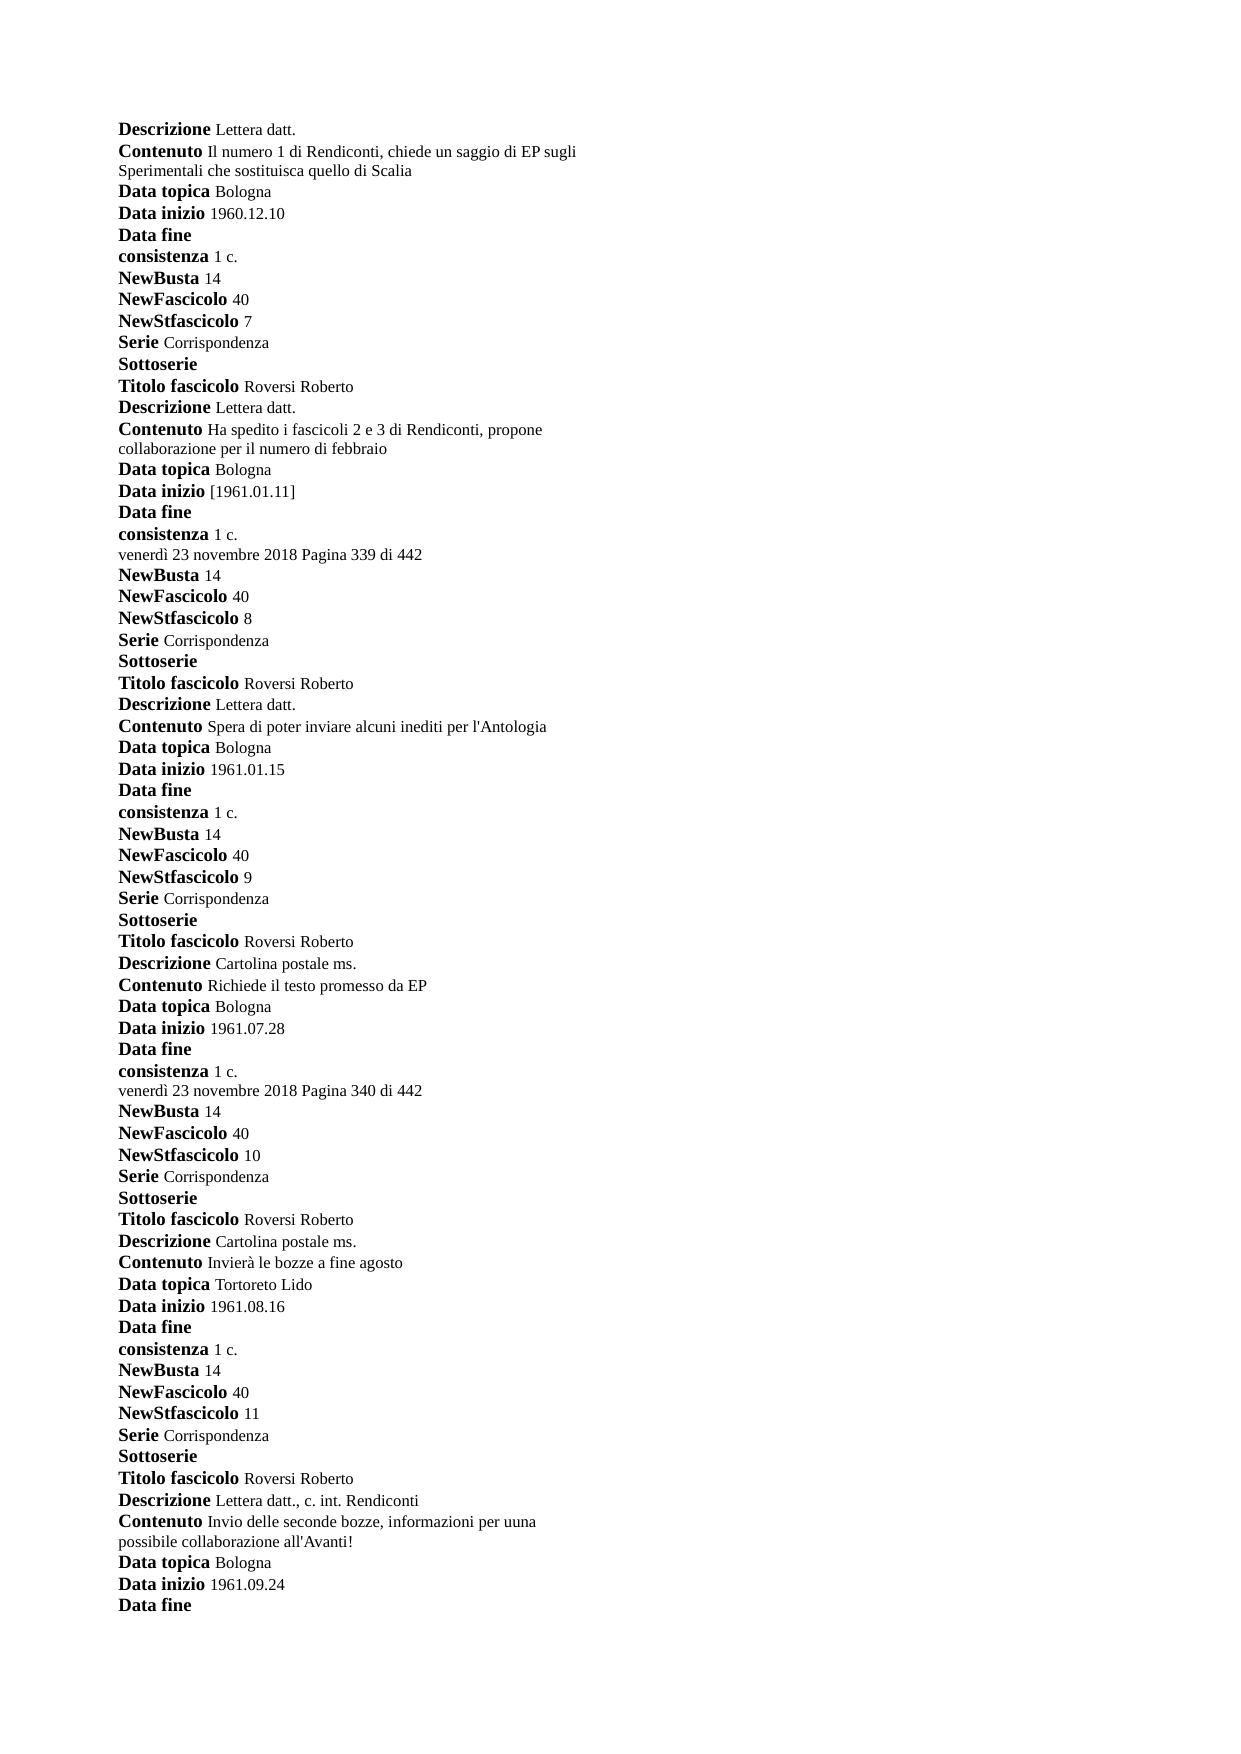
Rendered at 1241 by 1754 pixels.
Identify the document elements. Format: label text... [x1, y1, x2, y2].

text Contenuto Invierà le bozze a fine agosto [118, 1251, 1122, 1273]
text consistenza 1 c. [118, 801, 1122, 822]
text Data topica Bologna [118, 458, 1122, 480]
text NewFascicolo 40 [118, 1122, 1122, 1143]
text Serie Corrispondenza [118, 887, 1122, 909]
text NewFascicolo 40 [118, 288, 1122, 310]
text NewBusta 14 [118, 267, 1122, 288]
text consistenza 1 c. [118, 245, 1122, 267]
text venerdì 23 novembre 2018 Pagina 340 di 442 [118, 1081, 1122, 1100]
text Contenuto Ha spedito i fascicoli 2 e 3 di Rendiconti, propone [118, 418, 1122, 439]
text consistenza 1 c. [118, 1338, 1122, 1359]
text Data inizio 1961.07.28 [118, 1017, 1122, 1038]
text Titolo fascicolo Roversi Roberto [118, 930, 1122, 952]
text Sottoserie [118, 353, 1122, 374]
text Contenuto Invio delle seconde bozze, informazioni per uuna [118, 1510, 1122, 1532]
text NewStfascicolo 9 [118, 866, 1122, 887]
text Sperimentali che sostituisca quello di Scalia [118, 161, 1122, 180]
text Data inizio 1960.12.10 [118, 202, 1122, 223]
text Descrizione Lettera datt. [118, 118, 1122, 140]
text Data fine [118, 501, 1122, 523]
text Data fine [118, 1594, 1122, 1616]
text Serie Corrispondenza [118, 1424, 1122, 1445]
text Contenuto Spera di poter inviare alcuni inediti per l'Antologia [118, 715, 1122, 736]
text NewBusta 14 [118, 822, 1122, 844]
text Descrizione Cartolina postale ms. [118, 1230, 1122, 1251]
text Serie Corrispondenza [118, 628, 1122, 650]
text Titolo fascicolo Roversi Roberto [118, 1467, 1122, 1488]
text consistenza 1 c. [118, 1060, 1122, 1081]
text Titolo fascicolo Roversi Roberto [118, 1208, 1122, 1230]
text NewFascicolo 40 [118, 585, 1122, 607]
text Serie Corrispondenza [118, 1165, 1122, 1187]
text Data topica Bologna [118, 995, 1122, 1017]
text Data inizio 1961.09.24 [118, 1572, 1122, 1594]
text Titolo fascicolo Roversi Roberto [118, 374, 1122, 396]
text NewFascicolo 40 [118, 1381, 1122, 1402]
text Data fine [118, 779, 1122, 801]
text NewBusta 14 [118, 1359, 1122, 1381]
text Serie Corrispondenza [118, 331, 1122, 353]
text venerdì 23 novembre 2018 Pagina 339 di 442 [118, 544, 1122, 564]
text Data inizio 1961.08.16 [118, 1294, 1122, 1316]
text Data topica Bologna [118, 180, 1122, 202]
text Data topica Bologna [118, 736, 1122, 758]
text NewStfascicolo 7 [118, 310, 1122, 331]
text NewStfascicolo 8 [118, 607, 1122, 628]
text Data fine [118, 223, 1122, 245]
text NewBusta 14 [118, 564, 1122, 585]
text Sottoserie [118, 1445, 1122, 1467]
text Contenuto Richiede il testo promesso da EP [118, 973, 1122, 995]
text Data inizio 1961.01.15 [118, 758, 1122, 779]
text Data topica Bologna [118, 1551, 1122, 1572]
text Data topica Tortoreto Lido [118, 1273, 1122, 1294]
text Contenuto Il numero 1 di Rendiconti, chiede un saggio di EP sugli [118, 140, 1122, 161]
text NewStfascicolo 10 [118, 1143, 1122, 1165]
text Titolo fascicolo Roversi Roberto [118, 672, 1122, 693]
text NewBusta 14 [118, 1100, 1122, 1122]
text collaborazione per il numero di febbraio [118, 439, 1122, 458]
text Sottoserie [118, 650, 1122, 672]
text Data fine [118, 1038, 1122, 1060]
text NewFascicolo 40 [118, 844, 1122, 866]
text possibile collaborazione all'Avanti! [118, 1532, 1122, 1551]
text Descrizione Lettera datt. [118, 396, 1122, 418]
text consistenza 1 c. [118, 523, 1122, 544]
text Data inizio [1961.01.11] [118, 480, 1122, 501]
text Sottoserie [118, 909, 1122, 930]
text NewStfascicolo 11 [118, 1402, 1122, 1424]
text Sottoserie [118, 1187, 1122, 1208]
text Descrizione Lettera datt., c. int. Rendiconti [118, 1488, 1122, 1510]
text Descrizione Lettera datt. [118, 693, 1122, 715]
text Descrizione Cartolina postale ms. [118, 952, 1122, 973]
text Data fine [118, 1316, 1122, 1338]
